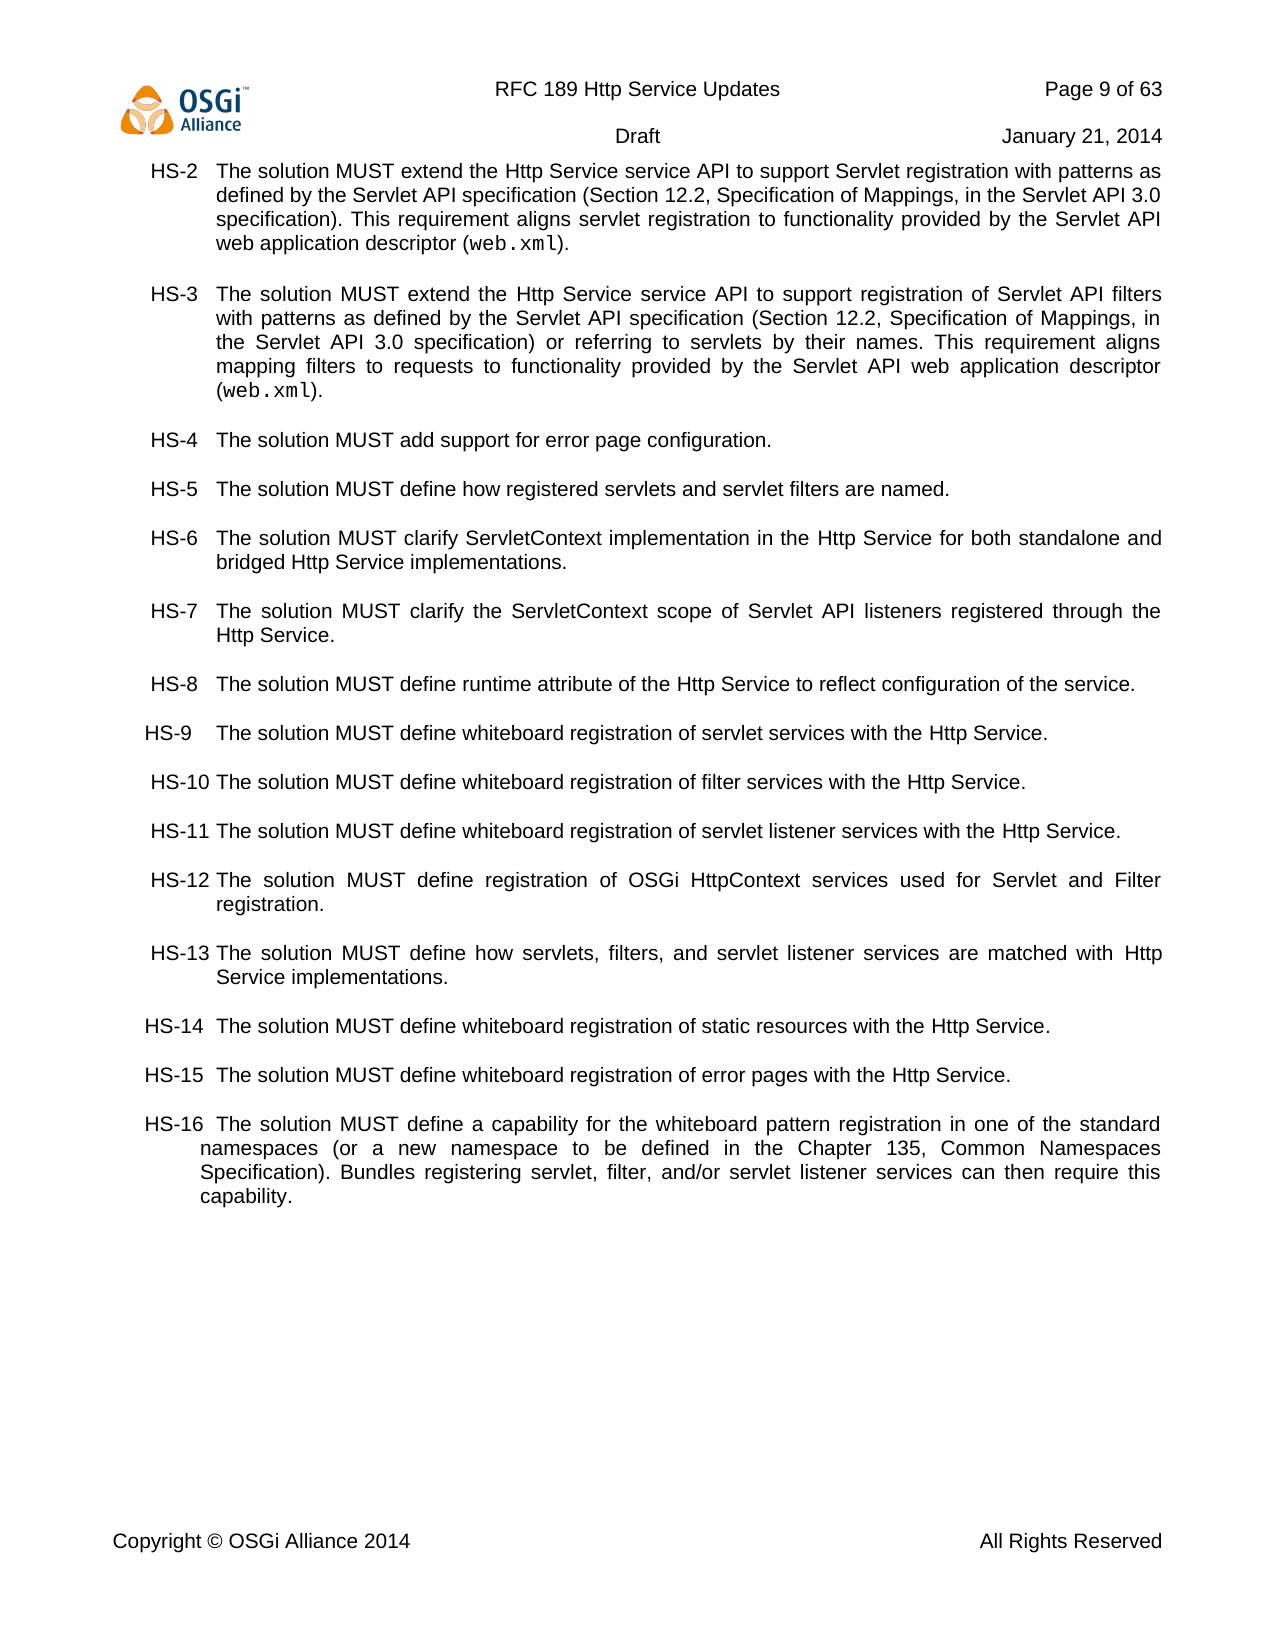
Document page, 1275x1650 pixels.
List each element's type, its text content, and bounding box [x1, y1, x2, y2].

list The solution MUST define whiteboard registration of static resources with the Http Service. [144, 1014, 1162, 1038]
list The solution MUST define how servlets, filters, and servlet listener services are matched with Http Service implementations. [150, 941, 1162, 989]
list The solution MUST define how registered servlets and servlet filters are named. [150, 477, 1162, 501]
list The solution MUST define whiteboard registration of error pages with the Http Service. [144, 1063, 1162, 1087]
list The solution MUST extend the Http Service service API to support registration of Servlet API filters with patterns as defined by the Servlet API specification (Section 12.2, Specification of Mappings, in the Servlet API 3.0 specification) or referring to servlets by their names. This requirement aligns mapping filters to requests to functionality provided by the Servlet API web application descriptor (web.xml). [150, 282, 1162, 403]
list The solution MUST extend the Http Service service API to support Servlet registration with patterns as defined by the Servlet API specification (Section 12.2, Specification of Mappings, in the Servlet API 3.0 specification). This requirement aligns servlet registration to functionality provided by the Servlet API web application descriptor (web.xml). [150, 159, 1162, 257]
list The solution MUST define whiteboard registration of filter services with the Http Service. [150, 770, 1162, 794]
picture [113, 78, 257, 142]
list The solution MUST define whiteboard registration of servlet services with the Http Service. [144, 721, 1162, 745]
list The solution MUST add support for error page configuration. [150, 428, 1162, 452]
list The solution MUST clarify ServletContext implementation in the Http Service for both standalone and bridged Http Service implementations. [150, 526, 1162, 574]
list The solution MUST clarify the ServletContext scope of Servlet API listeners registered through the Http Service. [150, 599, 1162, 647]
list The solution MUST define runtime attribute of the Http Service to reflect configuration of the service. [150, 672, 1162, 696]
list The solution MUST define whiteboard registration of servlet listener services with the Http Service. [150, 819, 1162, 843]
list The solution MUST define registration of OSGi HttpContext services used for Servlet and Filter registration. [150, 868, 1162, 916]
list The solution MUST define a capability for the whiteboard pattern registration in one of the standard namespaces (or a new namespace to be defined in the Chapter 135, Common Namespaces Specification). Bundles registering servlet, filter, and/or servlet listener services can then require this capability. [144, 1112, 1162, 1207]
